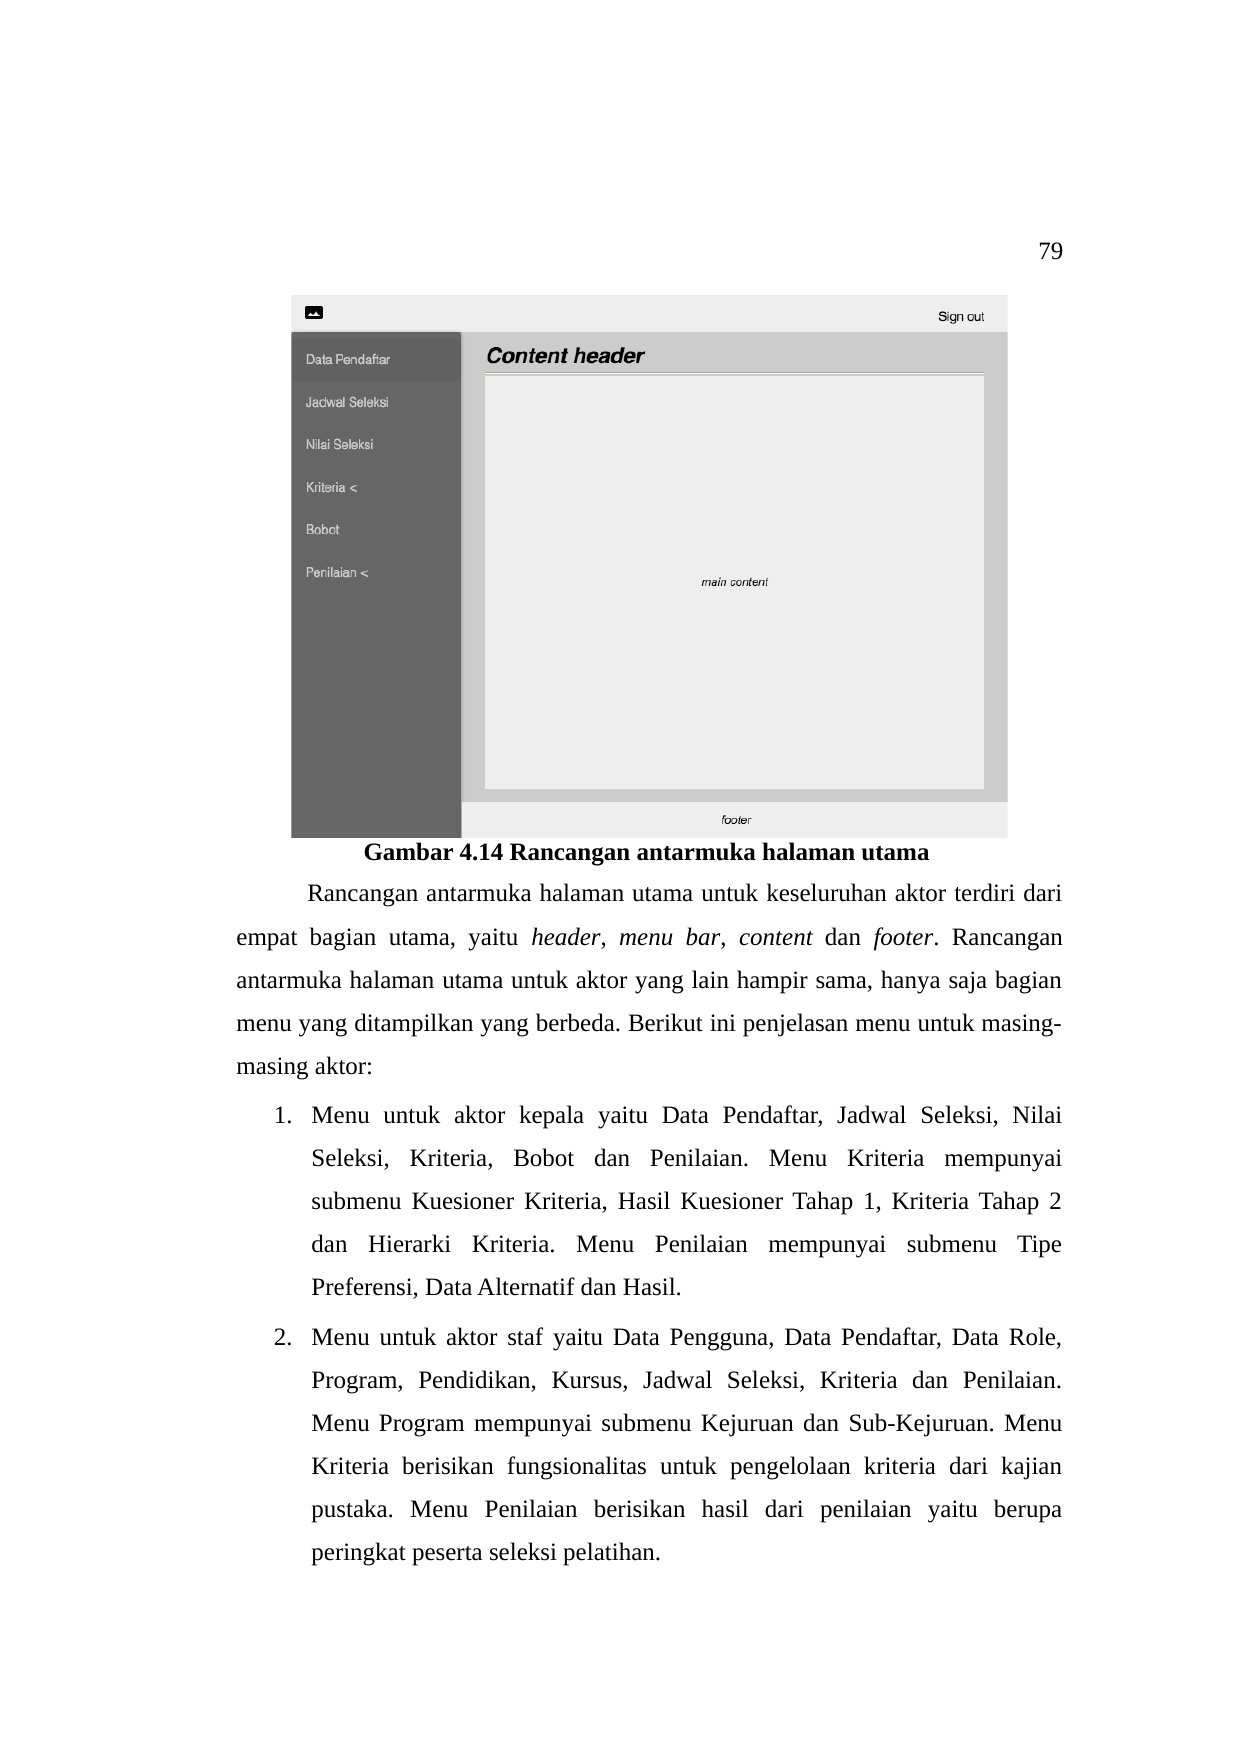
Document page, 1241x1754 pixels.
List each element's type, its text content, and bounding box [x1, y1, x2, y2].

list Menu untuk aktor kepala yaitu Data Pendaftar, Jadwal Seleksi, Nilai Seleksi, Kriteria, Bobot dan Penilaian. Menu Kriteria mempunyai submenu Kuesioner Kriteria, Hasil Kuesioner Tahap 1, Kriteria Tahap 2 dan Hierarki Kriteria. Menu Penilaian mempunyai submenu Tipe Preferensi, Data Alternatif dan Hasil. [274, 1100, 1063, 1301]
text Gambar 4.14 Rancangan antarmuka halaman utama [236, 838, 1063, 866]
picture [291, 295, 1008, 838]
list Menu untuk aktor staf yaitu Data Pengguna, Data Pendaftar, Data Role, Program, Pendidikan, Kursus, Jadwal Seleksi, Kriteria dan Penilaian. Menu Program mempunyai submenu Kejuruan dan Sub-Kejuruan. Menu Kriteria berisikan fungsionalitas untuk pengelolaan kriteria dari kajian pustaka. Menu Penilaian berisikan hasil dari penilaian yaitu berupa peringkat peserta seleksi pelatihan. [274, 1322, 1063, 1566]
text Rancangan antarmuka halaman utama untuk keseluruhan aktor terdiri dari empat bagian utama, yaitu header, menu bar, content dan footer. Rancangan antarmuka halaman utama untuk aktor yang lain hampir sama, hanya saja bagian menu yang ditampilkan yang berbeda. Berikut ini penjelasan menu untuk masing-masing aktor: [236, 878, 1063, 1080]
